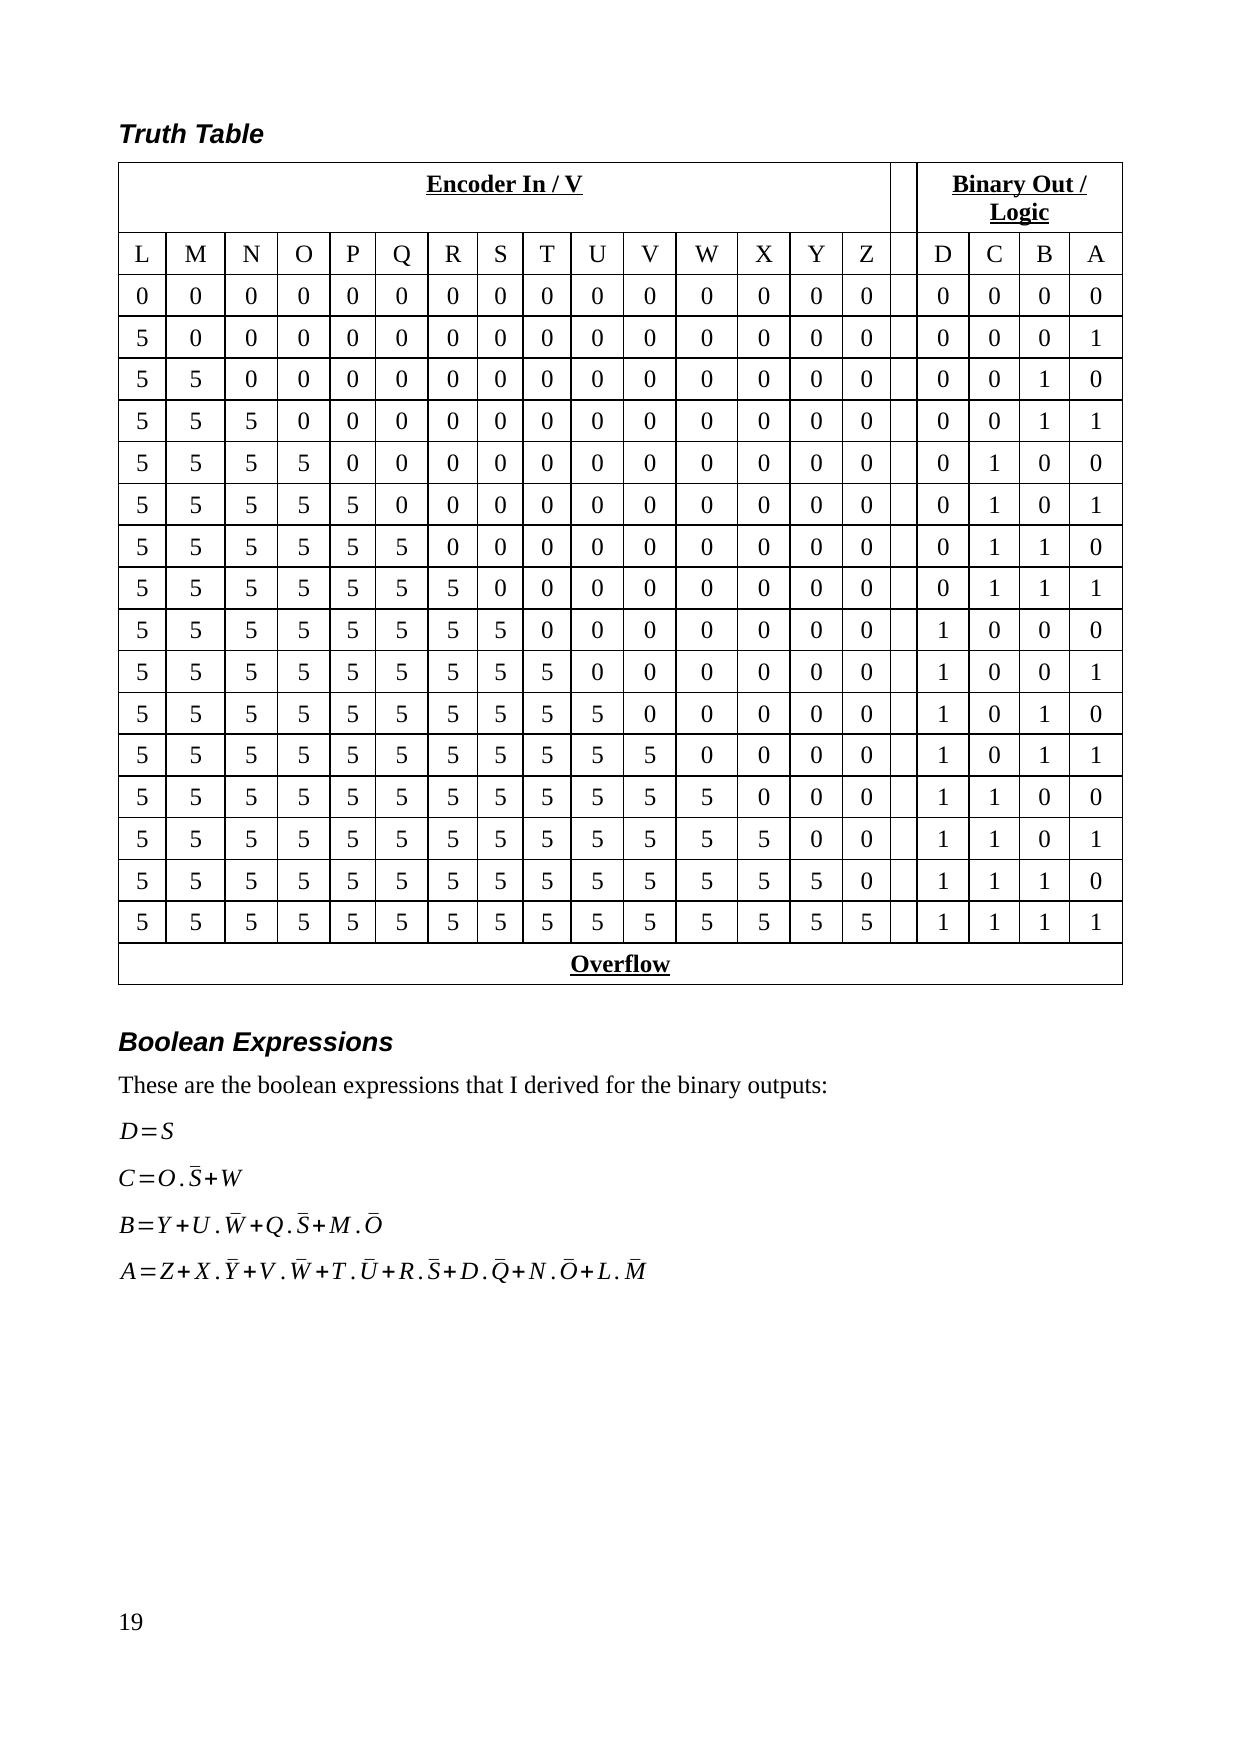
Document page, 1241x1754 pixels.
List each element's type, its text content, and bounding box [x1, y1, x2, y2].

table_cell 0 [478, 484, 522, 524]
table_cell 1 [1020, 526, 1069, 566]
table_cell 0 [119, 275, 165, 315]
table_cell 0 [970, 610, 1019, 649]
table_cell 0 [572, 359, 623, 399]
table_cell 5 [226, 651, 277, 691]
table_cell 0 [918, 317, 968, 357]
table_cell 0 [624, 442, 675, 482]
table_cell 0 [1020, 777, 1069, 817]
table_cell 5 [167, 526, 224, 566]
table_cell 0 [624, 275, 675, 315]
table_cell 5 [572, 902, 623, 942]
table_cell 5 [478, 610, 522, 649]
table_cell 0 [791, 484, 842, 524]
table_cell 0 [478, 359, 522, 399]
table_cell B [1020, 233, 1069, 274]
table_cell 0 [1070, 693, 1122, 733]
table_cell 0 [624, 359, 675, 399]
table_cell 0 [918, 401, 968, 441]
table_cell 0 [376, 484, 427, 524]
table_cell 5 [429, 860, 477, 900]
table_cell 0 [1070, 359, 1122, 399]
table_cell 5 [119, 442, 165, 482]
table_cell 5 [119, 317, 165, 357]
table_cell 0 [843, 359, 890, 399]
table_cell 1 [918, 651, 968, 691]
table_cell 5 [376, 568, 427, 608]
table_cell 5 [167, 568, 224, 608]
table_cell 0 [1020, 275, 1069, 315]
table_cell 0 [738, 693, 789, 733]
table_cell 0 [970, 359, 1019, 399]
table_cell 0 [429, 526, 477, 566]
table_cell 5 [524, 693, 570, 733]
table_cell 0 [376, 275, 427, 315]
table_cell L [119, 233, 165, 274]
table_cell 0 [1020, 317, 1069, 357]
table_cell 5 [843, 902, 890, 942]
table_cell 1 [970, 484, 1019, 524]
table_cell 0 [1020, 818, 1069, 858]
table_cell 5 [478, 860, 522, 900]
table_cell 0 [738, 359, 789, 399]
table_cell Y [791, 233, 842, 274]
table_cell 1 [1020, 401, 1069, 441]
table_cell 0 [918, 275, 968, 315]
table_cell 5 [278, 568, 329, 608]
table_cell 5 [226, 568, 277, 608]
table_cell 0 [738, 610, 789, 649]
table_cell 5 [478, 735, 522, 775]
table_cell 0 [524, 401, 570, 441]
table_header Encoder In / V [119, 163, 890, 232]
table_cell 5 [119, 401, 165, 441]
table_cell 0 [572, 401, 623, 441]
table_cell 0 [843, 735, 890, 775]
table_cell 5 [624, 735, 675, 775]
table_cell 0 [376, 359, 427, 399]
table_cell 5 [429, 818, 477, 858]
table_cell 5 [226, 777, 277, 817]
table_cell 0 [524, 317, 570, 357]
table_cell 1 [1070, 818, 1122, 858]
table_cell 5 [278, 484, 329, 524]
table_cell 0 [524, 359, 570, 399]
table_cell D [918, 233, 968, 274]
table_cell 5 [429, 651, 477, 691]
table_cell 1 [1070, 735, 1122, 775]
table_cell 0 [738, 442, 789, 482]
table_cell 0 [843, 526, 890, 566]
table_cell 5 [376, 735, 427, 775]
table_cell S [478, 233, 522, 274]
table_cell 0 [843, 777, 890, 817]
table_cell 0 [478, 317, 522, 357]
table_cell 5 [119, 693, 165, 733]
table_cell [891, 610, 916, 649]
table_cell 5 [677, 902, 737, 942]
table_cell 0 [791, 526, 842, 566]
table_cell 5 [119, 777, 165, 817]
table_cell 0 [970, 401, 1019, 441]
table_cell 5 [119, 526, 165, 566]
table_cell 1 [918, 735, 968, 775]
table_cell 0 [478, 442, 522, 482]
table_cell 5 [278, 818, 329, 858]
table_cell 1 [918, 818, 968, 858]
table_cell 5 [278, 777, 329, 817]
table_cell [891, 860, 916, 900]
table_cell 5 [738, 818, 789, 858]
subtitle Boolean Expressions [118, 1026, 1122, 1057]
table_cell Q [376, 233, 427, 274]
table_cell 0 [677, 484, 737, 524]
table_cell 0 [572, 317, 623, 357]
table_cell X [738, 233, 789, 274]
table_cell 0 [791, 442, 842, 482]
text These are the boolean expressions that I derived for the binary outputs: [118, 1070, 1122, 1098]
table_cell 0 [278, 317, 329, 357]
table_cell 0 [738, 401, 789, 441]
table_cell 5 [376, 651, 427, 691]
table_cell 0 [624, 693, 675, 733]
table_cell 5 [226, 693, 277, 733]
table_cell 0 [677, 568, 737, 608]
table_cell 0 [1070, 777, 1122, 817]
table_cell 0 [677, 693, 737, 733]
table_cell 0 [429, 401, 477, 441]
table_cell 5 [791, 860, 842, 900]
table_cell 5 [478, 902, 522, 942]
table_cell 0 [572, 526, 623, 566]
table_cell 5 [524, 651, 570, 691]
table_cell 5 [167, 902, 224, 942]
table_cell 5 [167, 442, 224, 482]
table_cell 5 [119, 902, 165, 942]
table_cell 5 [524, 860, 570, 900]
table_cell 0 [478, 568, 522, 608]
table_cell 1 [1020, 902, 1069, 942]
table_cell 0 [1070, 275, 1122, 315]
table_cell O [278, 233, 329, 274]
table_cell 0 [624, 610, 675, 649]
table_cell 0 [226, 317, 277, 357]
table_cell 0 [624, 568, 675, 608]
table_cell 5 [376, 860, 427, 900]
table_cell 0 [524, 526, 570, 566]
table_cell 5 [572, 735, 623, 775]
table_cell 0 [918, 526, 968, 566]
table_cell 5 [167, 818, 224, 858]
table_cell 0 [970, 317, 1019, 357]
table_cell 5 [524, 735, 570, 775]
table_cell [891, 484, 916, 524]
subtitle Truth Table [118, 118, 1122, 149]
table_cell 0 [677, 651, 737, 691]
table_cell 0 [331, 401, 375, 441]
table_cell 1 [1020, 359, 1069, 399]
table_cell 0 [677, 610, 737, 649]
table_cell 0 [843, 401, 890, 441]
table_cell 0 [167, 317, 224, 357]
table_cell 0 [791, 818, 842, 858]
table_cell 5 [429, 568, 477, 608]
table_cell 0 [843, 442, 890, 482]
table_cell 0 [843, 317, 890, 357]
table_cell 0 [572, 442, 623, 482]
table_cell 0 [524, 568, 570, 608]
table_cell 5 [331, 568, 375, 608]
table_cell 0 [843, 610, 890, 649]
table_cell 5 [524, 777, 570, 817]
table_cell 5 [331, 651, 375, 691]
table_cell 5 [791, 902, 842, 942]
table_cell 5 [119, 735, 165, 775]
table_cell 5 [278, 651, 329, 691]
table_cell 0 [791, 610, 842, 649]
table_cell 5 [226, 860, 277, 900]
table_cell 0 [843, 693, 890, 733]
table_cell 1 [970, 568, 1019, 608]
table_cell 0 [1070, 860, 1122, 900]
table_cell 5 [226, 401, 277, 441]
table_cell 1 [1070, 317, 1122, 357]
table_cell 5 [331, 777, 375, 817]
table_cell 1 [1020, 860, 1069, 900]
table_cell 0 [791, 359, 842, 399]
table_cell 0 [478, 275, 522, 315]
table_cell 5 [572, 860, 623, 900]
table_cell 1 [1070, 651, 1122, 691]
table_cell 0 [278, 359, 329, 399]
table_cell 0 [738, 317, 789, 357]
table_cell 5 [376, 902, 427, 942]
table_cell 0 [429, 359, 477, 399]
table_cell T [524, 233, 570, 274]
table_cell 5 [572, 777, 623, 817]
table_cell 0 [970, 275, 1019, 315]
table_cell 5 [624, 860, 675, 900]
table_cell 5 [624, 818, 675, 858]
table_cell 0 [738, 484, 789, 524]
table_cell 5 [429, 693, 477, 733]
table_cell 5 [478, 777, 522, 817]
table_cell 1 [1020, 568, 1069, 608]
table_cell 5 [429, 735, 477, 775]
table_cell U [572, 233, 623, 274]
table_cell 0 [572, 651, 623, 691]
table_cell 0 [478, 401, 522, 441]
table_cell 0 [524, 275, 570, 315]
table_cell 0 [1070, 526, 1122, 566]
table_cell 5 [331, 526, 375, 566]
table_cell 5 [226, 484, 277, 524]
table_cell 5 [119, 484, 165, 524]
table_cell 5 [226, 442, 277, 482]
table_cell 0 [970, 651, 1019, 691]
table_cell 5 [119, 568, 165, 608]
table_cell 0 [478, 526, 522, 566]
table_cell 0 [918, 359, 968, 399]
table_cell 1 [918, 610, 968, 649]
table_cell 1 [970, 777, 1019, 817]
table_cell 5 [167, 401, 224, 441]
table_cell 5 [677, 860, 737, 900]
table_cell 0 [791, 651, 842, 691]
table_cell 0 [677, 401, 737, 441]
table_cell 5 [524, 818, 570, 858]
table_cell 0 [1070, 442, 1122, 482]
table_cell 0 [331, 275, 375, 315]
table_cell 0 [843, 484, 890, 524]
table_cell [891, 401, 916, 441]
table_cell 0 [624, 484, 675, 524]
table_cell 5 [167, 735, 224, 775]
table_cell 0 [791, 401, 842, 441]
table_cell 5 [376, 526, 427, 566]
table_cell 5 [429, 777, 477, 817]
table_cell 5 [226, 735, 277, 775]
table_cell 5 [278, 610, 329, 649]
table_header [891, 163, 916, 232]
table_cell 5 [738, 902, 789, 942]
table_cell 1 [1070, 568, 1122, 608]
table_cell 0 [524, 484, 570, 524]
table_cell 0 [738, 526, 789, 566]
table_cell 0 [429, 275, 477, 315]
table_cell 5 [119, 359, 165, 399]
table_cell 0 [791, 568, 842, 608]
table_cell 0 [677, 359, 737, 399]
table_cell 0 [226, 359, 277, 399]
table_cell 5 [429, 610, 477, 649]
table_cell 1 [1070, 484, 1122, 524]
table_cell 0 [843, 568, 890, 608]
table_cell 0 [376, 442, 427, 482]
table_cell 5 [331, 902, 375, 942]
table_cell 5 [738, 860, 789, 900]
table_cell 5 [119, 651, 165, 691]
table_cell 1 [970, 860, 1019, 900]
table_cell 5 [278, 693, 329, 733]
table_cell 5 [331, 860, 375, 900]
table_cell 0 [572, 568, 623, 608]
table_cell 1 [1020, 693, 1069, 733]
table_cell 1 [918, 860, 968, 900]
table_cell 5 [167, 651, 224, 691]
table_cell 0 [738, 651, 789, 691]
table_cell 5 [376, 818, 427, 858]
table_cell 0 [524, 610, 570, 649]
table_cell 5 [167, 693, 224, 733]
table_cell 0 [429, 317, 477, 357]
table_cell 5 [478, 651, 522, 691]
table_cell [891, 818, 916, 858]
table_cell 0 [791, 693, 842, 733]
table_cell 5 [572, 818, 623, 858]
table_cell 1 [970, 526, 1019, 566]
table_cell R [429, 233, 477, 274]
table_cell 0 [677, 317, 737, 357]
table_cell 5 [572, 693, 623, 733]
table_cell 0 [1020, 484, 1069, 524]
table_cell 5 [278, 860, 329, 900]
table_cell 5 [331, 693, 375, 733]
table_cell W [677, 233, 737, 274]
table_cell 5 [119, 860, 165, 900]
table_cell 5 [429, 902, 477, 942]
table_cell [891, 442, 916, 482]
table_cell 0 [624, 651, 675, 691]
table_cell N [226, 233, 277, 274]
table_cell 5 [167, 610, 224, 649]
table_cell A [1070, 233, 1122, 274]
table_cell 0 [738, 735, 789, 775]
table_cell 1 [970, 442, 1019, 482]
table_cell 0 [791, 735, 842, 775]
table_cell 0 [572, 275, 623, 315]
table_cell 0 [843, 818, 890, 858]
table_cell 5 [524, 902, 570, 942]
table_cell 0 [677, 526, 737, 566]
table_cell 5 [278, 735, 329, 775]
table_cell 1 [1070, 902, 1122, 942]
table_cell 5 [167, 484, 224, 524]
table_cell 1 [970, 902, 1019, 942]
table_cell [891, 693, 916, 733]
table_cell 0 [1020, 442, 1069, 482]
table_cell 0 [1020, 651, 1069, 691]
table_cell 0 [331, 442, 375, 482]
table_cell 0 [970, 693, 1019, 733]
table_cell 5 [167, 359, 224, 399]
table_cell 0 [167, 275, 224, 315]
table_cell 1 [970, 818, 1019, 858]
table_cell 1 [918, 777, 968, 817]
table_cell 0 [677, 442, 737, 482]
table_cell [891, 777, 916, 817]
table_cell 0 [278, 275, 329, 315]
table_cell V [624, 233, 675, 274]
table_cell [891, 317, 916, 357]
table_cell P [331, 233, 375, 274]
table_cell 5 [167, 777, 224, 817]
table_cell 5 [624, 777, 675, 817]
table_header Binary Out / Logic [918, 163, 1122, 232]
table_cell 5 [624, 902, 675, 942]
table_cell 0 [376, 317, 427, 357]
table_cell [891, 735, 916, 775]
table_cell 5 [331, 818, 375, 858]
table_cell 0 [1020, 610, 1069, 649]
table_cell M [167, 233, 224, 274]
table_cell 5 [331, 735, 375, 775]
table_cell 0 [843, 860, 890, 900]
table_cell 5 [278, 442, 329, 482]
table_cell 5 [119, 818, 165, 858]
table_cell 1 [1020, 735, 1069, 775]
table_cell 0 [677, 275, 737, 315]
table_cell 5 [119, 610, 165, 649]
table_cell [891, 568, 916, 608]
table_cell 0 [429, 442, 477, 482]
table_cell 5 [376, 693, 427, 733]
table_cell 0 [918, 568, 968, 608]
table_cell [891, 233, 916, 274]
table_cell 0 [572, 484, 623, 524]
table_cell 0 [624, 526, 675, 566]
table_cell 0 [278, 401, 329, 441]
table_cell 0 [918, 442, 968, 482]
table_cell 0 [791, 777, 842, 817]
table_cell 5 [331, 484, 375, 524]
table_cell 5 [677, 777, 737, 817]
table_cell 5 [331, 610, 375, 649]
table_cell [891, 651, 916, 691]
table_cell 0 [524, 442, 570, 482]
table_cell 0 [572, 610, 623, 649]
table_cell 5 [677, 818, 737, 858]
table_cell 0 [843, 651, 890, 691]
table_cell 1 [1070, 401, 1122, 441]
table_cell 1 [918, 902, 968, 942]
table_cell 0 [624, 401, 675, 441]
table_cell Z [843, 233, 890, 274]
table_cell Overflow [119, 944, 1122, 984]
table_cell 5 [226, 610, 277, 649]
table_cell 5 [478, 693, 522, 733]
table_cell C [970, 233, 1019, 274]
table_cell 5 [376, 777, 427, 817]
table_cell 0 [331, 317, 375, 357]
table_cell 0 [738, 275, 789, 315]
table_cell [891, 902, 916, 942]
table_cell 0 [738, 568, 789, 608]
table_cell 0 [677, 735, 737, 775]
table_cell 1 [918, 693, 968, 733]
table_cell 0 [738, 777, 789, 817]
table_cell 0 [226, 275, 277, 315]
table_cell 5 [376, 610, 427, 649]
table_cell 0 [791, 275, 842, 315]
table_cell 0 [791, 317, 842, 357]
table_cell 5 [167, 860, 224, 900]
table_cell 0 [429, 484, 477, 524]
table_cell 0 [918, 484, 968, 524]
table_cell 5 [226, 526, 277, 566]
table_cell 0 [970, 735, 1019, 775]
table_cell 0 [331, 359, 375, 399]
table_cell 5 [478, 818, 522, 858]
table_cell 5 [278, 526, 329, 566]
table_cell 0 [376, 401, 427, 441]
table_cell 0 [1070, 610, 1122, 649]
table_cell [891, 526, 916, 566]
table_cell [891, 359, 916, 399]
table_cell 5 [278, 902, 329, 942]
table_cell 5 [226, 902, 277, 942]
table_cell 0 [624, 317, 675, 357]
table_cell 5 [226, 818, 277, 858]
table_cell 0 [843, 275, 890, 315]
table_cell [891, 275, 916, 315]
